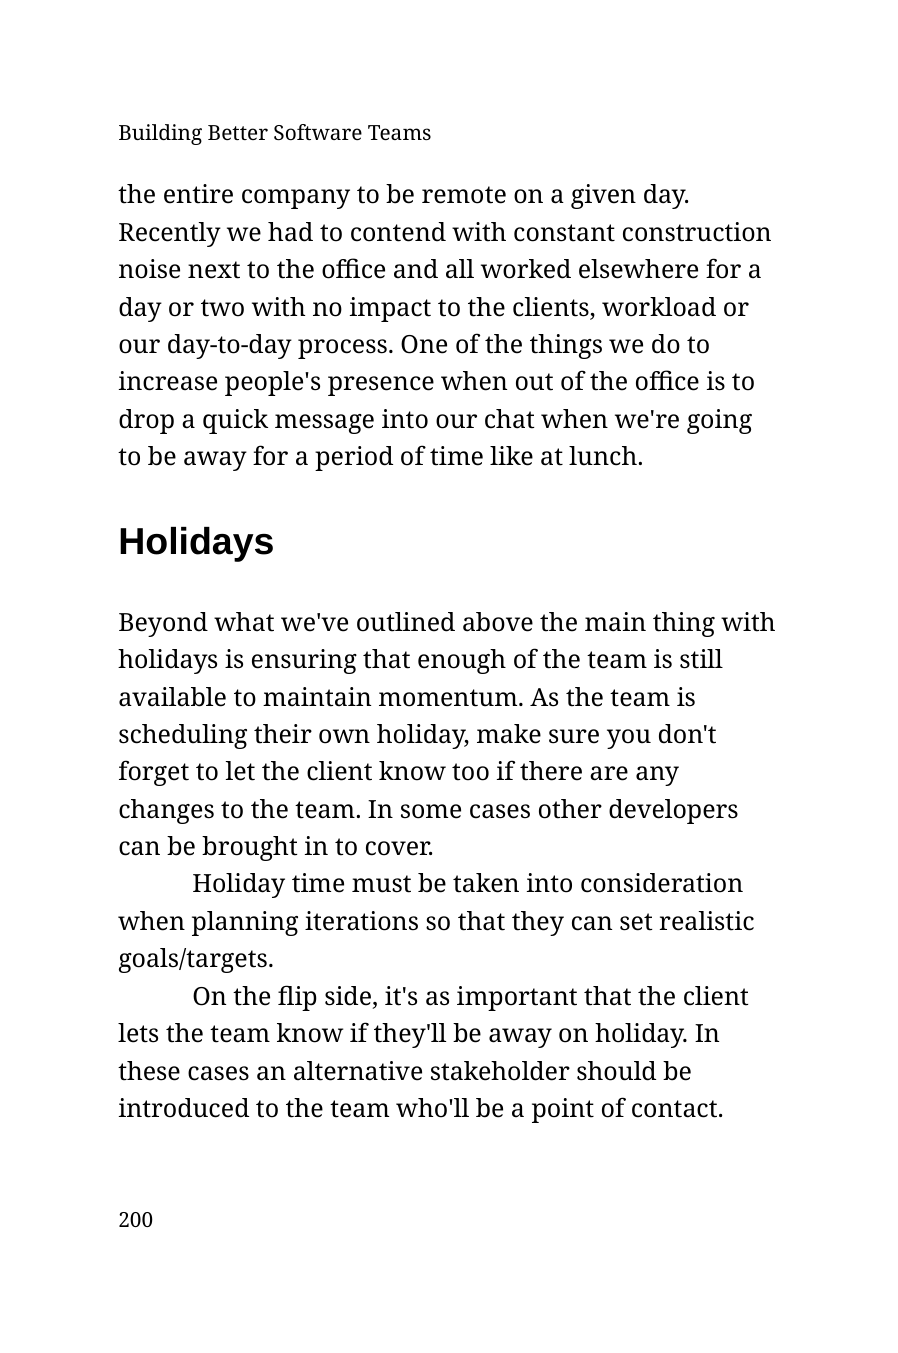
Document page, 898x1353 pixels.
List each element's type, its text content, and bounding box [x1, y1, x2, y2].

subtitle Holidays [118, 519, 779, 563]
text Beyond what we've outlined above the main thing with holidays is ensuring that enough of the team is still available to maintain momentum. As the team is scheduling their own holiday, make sure you don't forget to let the client know too if there are any changes to the team. In some cases other developers can be brought in to cover. [118, 604, 779, 863]
text On the flip side, it's as important that the client lets the team know if they'll be away on holiday. In these cases an alternative stakeholder should be introduced to the team who'll be a point of contact. [118, 978, 779, 1124]
text Holiday time must be taken into consideration when planning iterations so that they can set realistic goals/targets. [118, 866, 779, 975]
text the entire company to be remote on a given day. Recently we had to contend with constant construction noise next to the office and all worked elsewhere for a day or two with no impact to the clients, workload or our day-to-day process. One of the things we do to increase people's presence when out of the office is to drop a quick message into our chat when we're going to be away for a period of time like at lunch. [118, 177, 779, 473]
